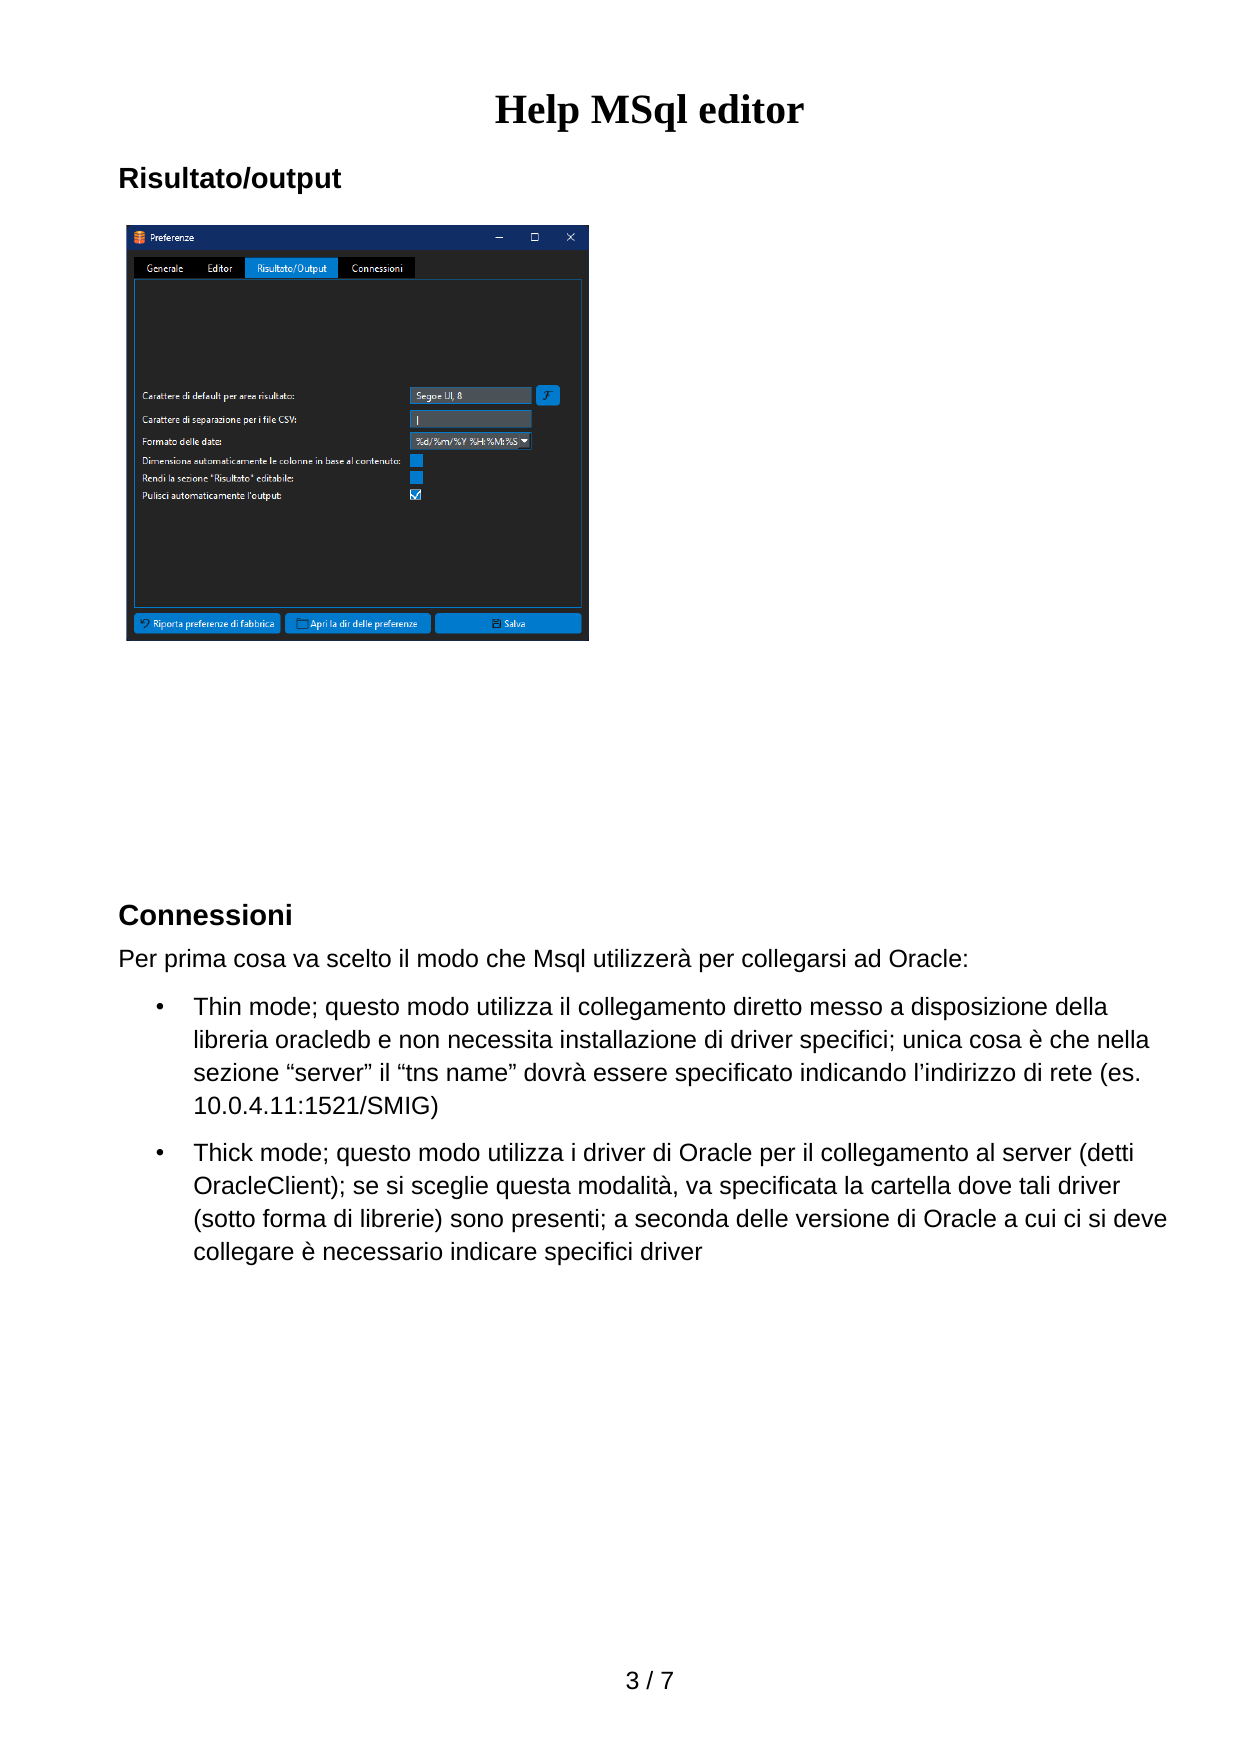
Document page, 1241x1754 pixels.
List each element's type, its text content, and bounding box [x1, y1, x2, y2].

list Thick mode; questo modo utilizza i driver di Oracle per il collegamento al server (detti OracleClient); se si sceglie questa modalità, va specificata la cartella dove tali driver (sotto forma di librerie) sono presenti; a seconda delle versione di Oracle a cui ci si deve collegare è necessario indicare specifici driver [156, 1138, 1181, 1266]
text Per prima cosa va scelto il modo che Msql utilizzerà per collegarsi ad Oracle: [118, 944, 1181, 973]
subtitle Risultato/output [118, 161, 1181, 195]
list Thin mode; questo modo utilizza il collegamento diretto messo a disposizione della libreria oracledb e non necessita installazione di driver specifici; unica cosa è che nella sezione “server” il “tns name” dovrà essere specificato indicando l’indirizzo di rete (es. 10.0.4.11:1521/SMIG) [156, 991, 1181, 1119]
picture [126, 225, 589, 641]
subtitle Connessioni [118, 898, 1181, 931]
